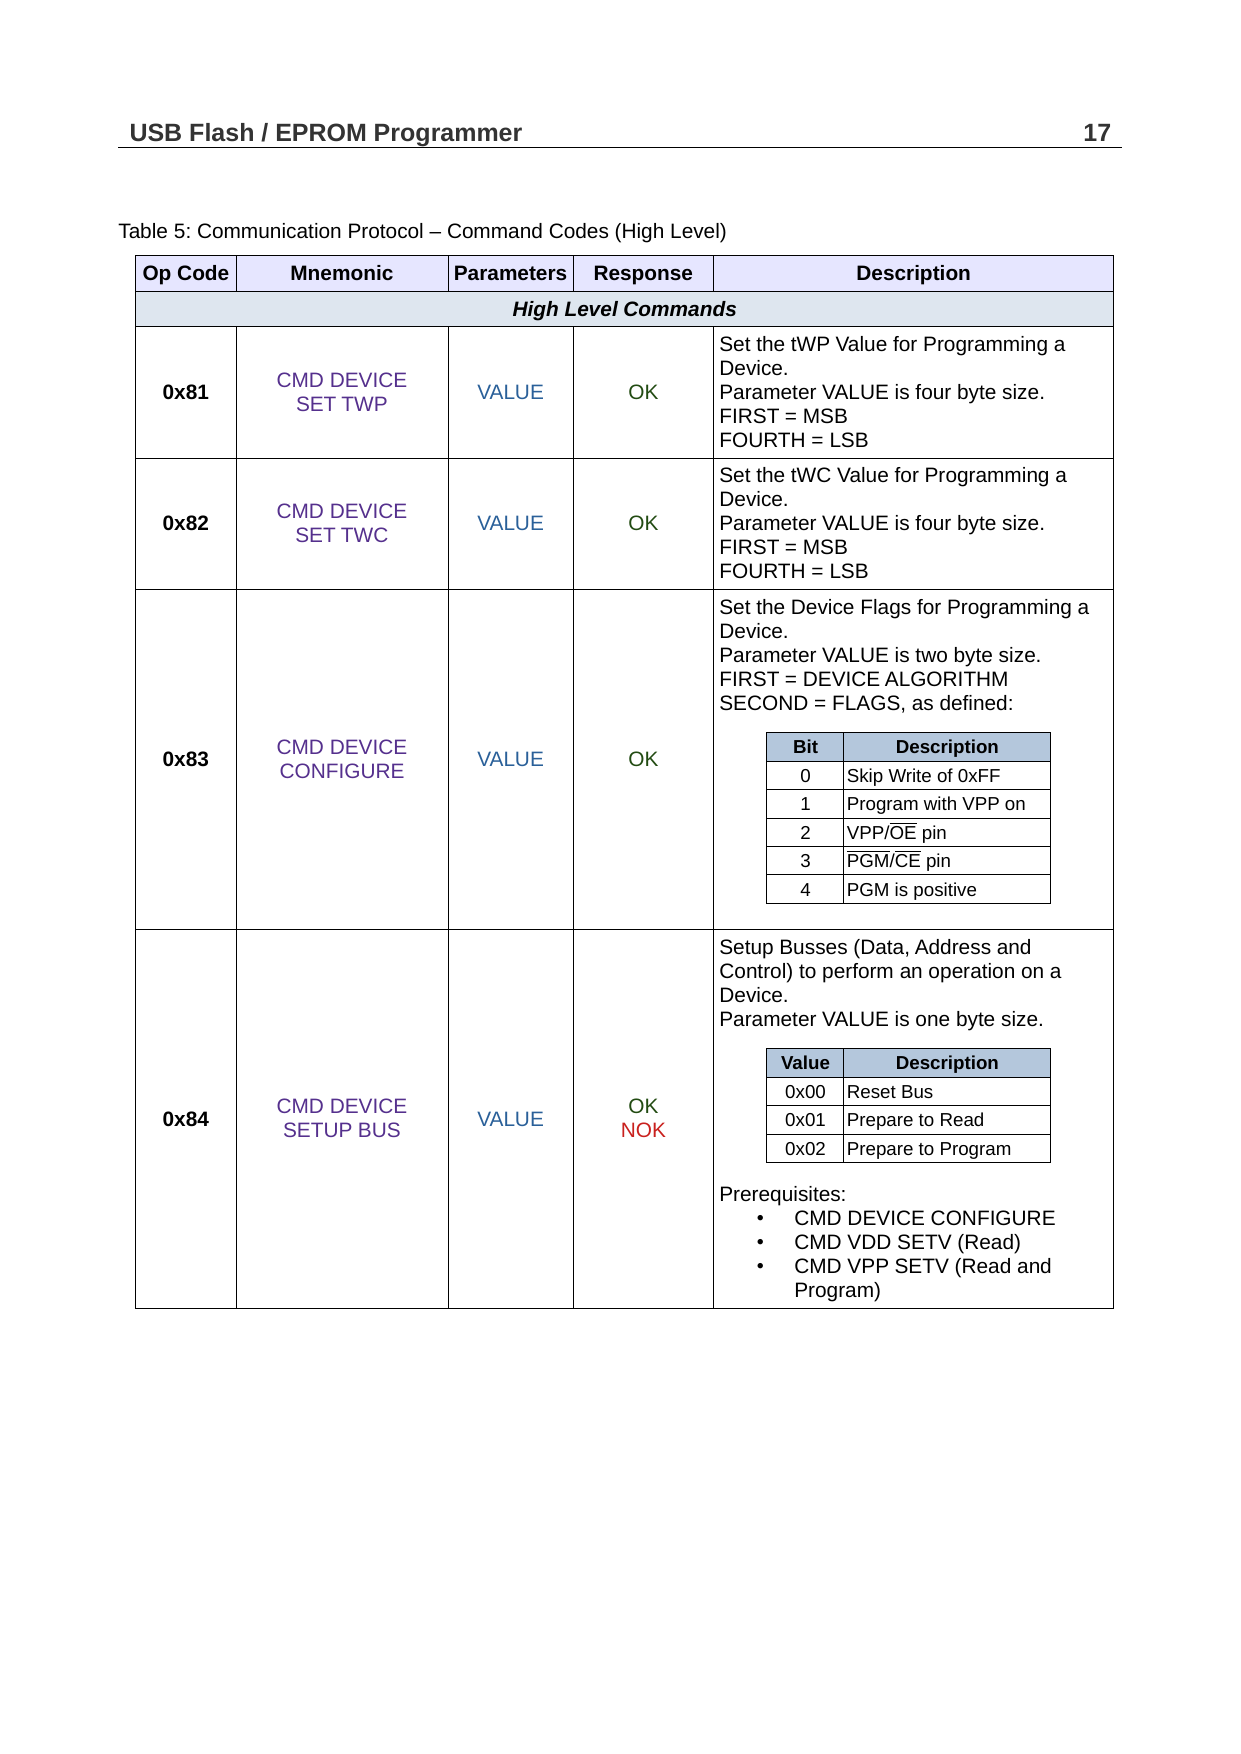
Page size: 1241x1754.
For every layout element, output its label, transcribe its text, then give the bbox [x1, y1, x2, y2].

table_cell OK [574, 459, 713, 589]
text Table 5: Communication Protocol – Command Codes (High Level) [118, 219, 1122, 243]
table_cell VPP/OE pin [844, 819, 1050, 846]
table_cell VALUE [449, 459, 573, 589]
table_cell PGM/CE pin [844, 847, 1050, 874]
table_cell 0x02 [767, 1135, 843, 1162]
table_cell VALUE [449, 930, 573, 1308]
table_cell CMD DEVICE SETUP BUS [237, 930, 448, 1308]
table_cell 0x83 [136, 590, 236, 929]
table_cell VALUE [449, 327, 573, 457]
table_cell 0x01 [767, 1106, 843, 1133]
table_cell VALUE [449, 590, 573, 929]
table_cell 0 [767, 762, 843, 789]
table_cell 3 [767, 847, 843, 874]
table_header Response [574, 256, 713, 291]
table_cell Prepare to Program [844, 1135, 1050, 1162]
table_cell 0x81 [136, 327, 236, 457]
table_cell 2 [767, 819, 843, 846]
table_cell Program with VPP on [844, 790, 1050, 817]
table_cell 0x84 [136, 930, 236, 1308]
table_header Mnemonic [237, 256, 448, 291]
table_header Description [844, 733, 1050, 761]
table_cell 0x00 [767, 1078, 843, 1105]
table_header Parameters [449, 256, 573, 291]
table_header Description [714, 256, 1113, 291]
table_cell 4 [767, 875, 843, 903]
table_header Description [844, 1049, 1050, 1077]
table_cell Set the tWC Value for Programming a Device. Parameter VALUE is four byte size. FIRST = MSB FOURTH = LSB [714, 459, 1113, 589]
table_cell Skip Write of 0xFF [844, 762, 1050, 789]
table_cell Set the Device Flags for Programming a Device. Parameter VALUE is two byte size. FIRST = DEVICE ALGORITHM SECOND = FLAGS, as defined: [714, 590, 1113, 929]
table_header Op Code [136, 256, 236, 291]
table_cell OK [574, 590, 713, 929]
table_cell Prepare to Read [844, 1106, 1050, 1133]
table_cell High Level Commands [136, 292, 1113, 326]
table_cell PGM is positive [844, 875, 1050, 903]
table_cell 0x82 [136, 459, 236, 589]
table_cell CMD DEVICE SET TWP [237, 327, 448, 457]
table_cell OK [574, 327, 713, 457]
table_cell CMD DEVICE SET TWC [237, 459, 448, 589]
table_cell Reset Bus [844, 1078, 1050, 1105]
table_cell Setup Busses (Data, Address and Control) to perform an operation on a Device. Parameter VALUE is one byte size. Prerequisites: CMD DEVICE CONFIGURE CMD VDD SETV (Read) CMD VPP SETV (Read and Program) [714, 930, 1113, 1308]
table_header Bit [767, 733, 843, 761]
table_cell OK NOK [574, 930, 713, 1308]
table_cell Set the tWP Value for Programming a Device. Parameter VALUE is four byte size. FIRST = MSB FOURTH = LSB [714, 327, 1113, 457]
table_cell CMD DEVICE CONFIGURE [237, 590, 448, 929]
table_header Value [767, 1049, 843, 1077]
table_cell 1 [767, 790, 843, 817]
